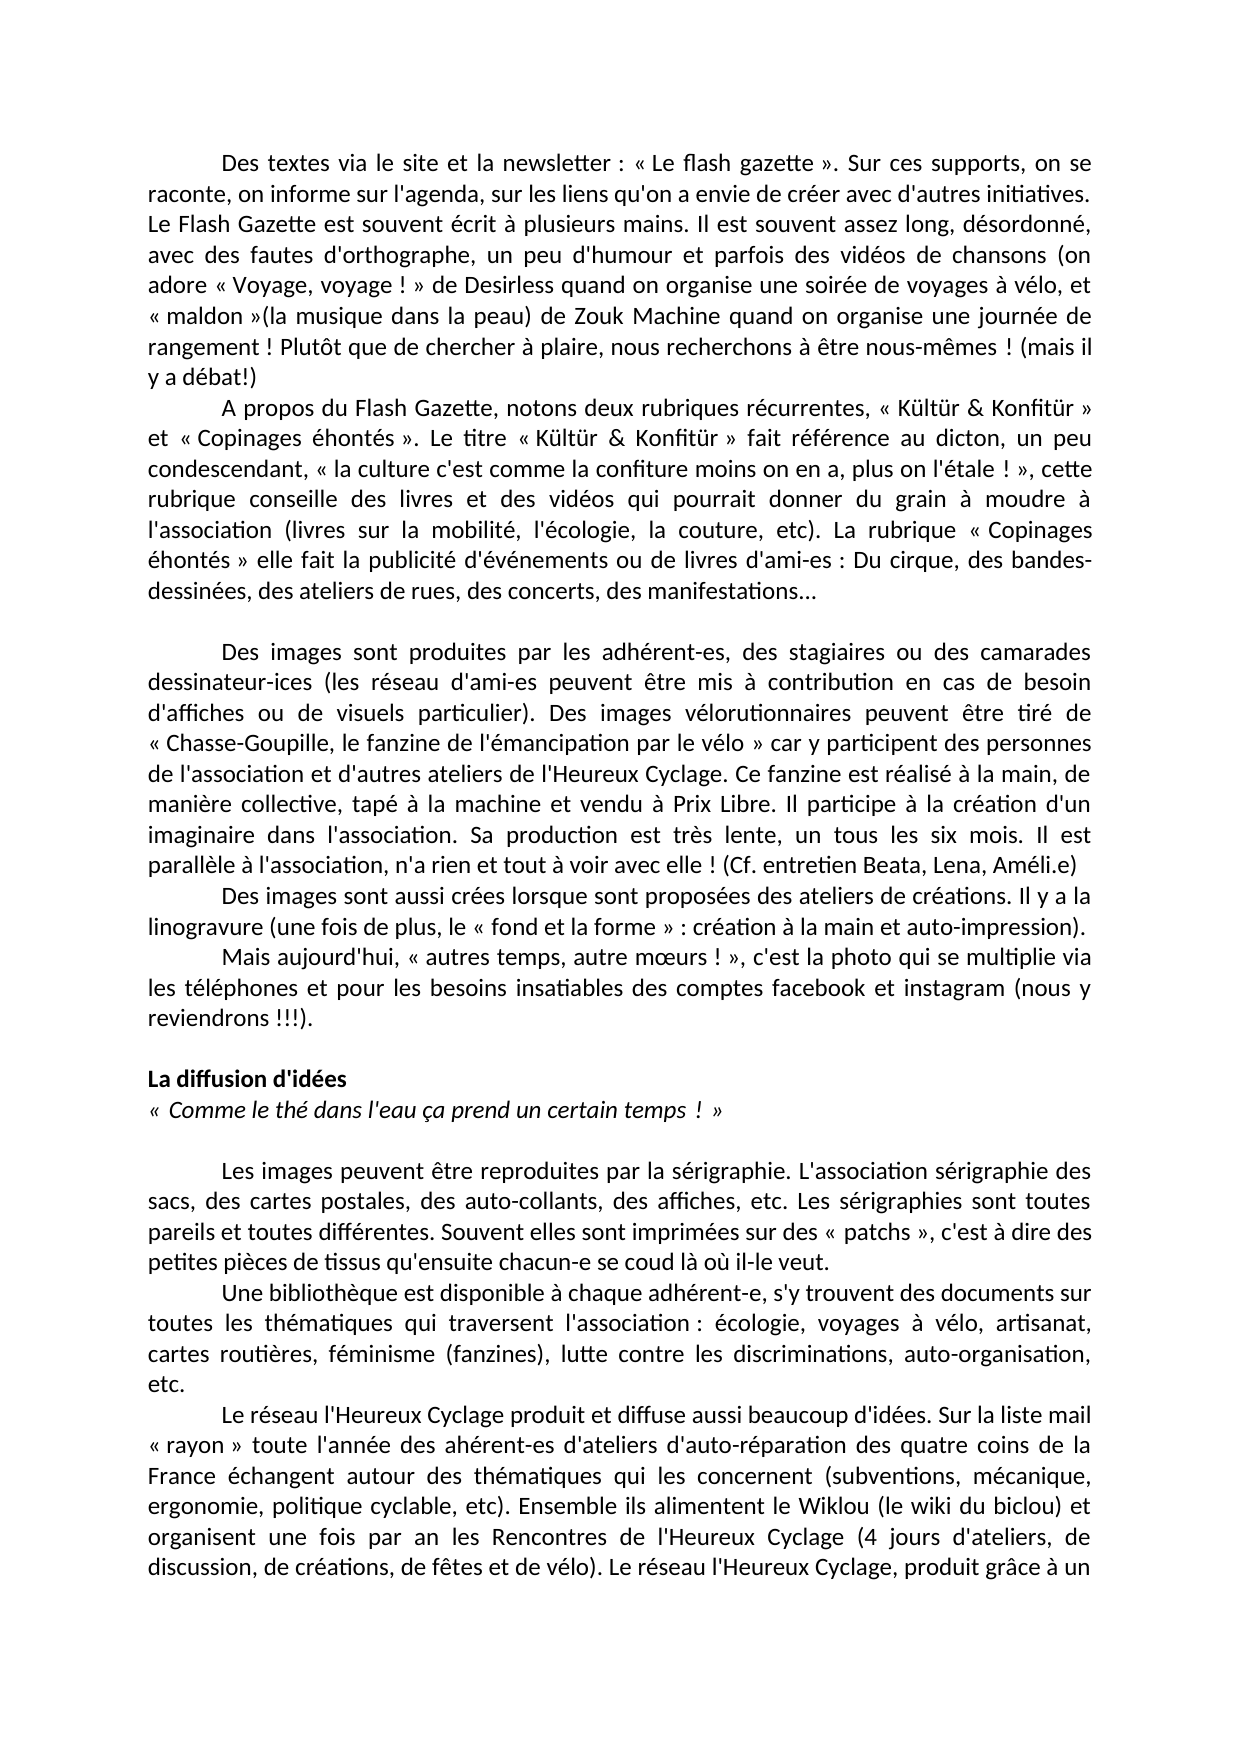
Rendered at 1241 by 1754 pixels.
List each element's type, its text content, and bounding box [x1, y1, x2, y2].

text Une bibliothèque est disponible à chaque adhérent-e, s'y trouvent des documents sur toutes les thématiques qui traversent l'association : écologie, voyages à vélo, artisanat, cartes routières, féminisme (fanzines), lutte contre les discriminations, auto-organisation, etc. [148, 1277, 1093, 1399]
text Le réseau l'Heureux Cyclage produit et diffuse aussi beaucoup d'idées. Sur la liste mail « rayon » toute l'année des ahérent-es d'ateliers d'auto-réparation des quatre coins de la France échangent autour des thématiques qui les concernent (subventions, mécanique, ergonomie, politique cyclable, etc). Ensemble ils alimentent le Wiklou (le wiki du biclou) et organisent une fois par an les Rencontres de l'Heureux Cyclage (4 jours d'ateliers, de discussion, de créations, de fêtes et de vélo). Le réseau l'Heureux Cyclage, produit grâce à un [148, 1399, 1093, 1582]
text Des textes via le site et la newsletter : « Le flash gazette ». Sur ces supports, on se raconte, on informe sur l'agenda, sur les liens qu'on a envie de créer avec d'autres initiatives. Le Flash Gazette est souvent écrit à plusieurs mains. Il est souvent assez long, désordonné, avec des fautes d'orthographe, un peu d'humour et parfois des vidéos de chansons (on adore « Voyage, voyage ! » de Desirless quand on organise une soirée de voyages à vélo, et « maldon »(la musique dans la peau) de Zouk Machine quand on organise une journée de rangement ! Plutôt que de chercher à plaire, nous recherchons à être nous-mêmes ! (mais il y a débat!) [148, 148, 1093, 392]
text La diffusion d'idées [148, 1063, 1093, 1094]
text Des images sont produites par les adhérent-es, des stagiaires ou des camarades dessinateur-ices (les réseau d'ami-es peuvent être mis à contribution en cas de besoin d'affiches ou de visuels particulier). Des images vélorutionnaires peuvent être tiré de « Chasse-Goupille, le fanzine de l'émancipation par le vélo » car y participent des personnes de l'association et d'autres ateliers de l'Heureux Cyclage. Ce fanzine est réalisé à la main, de manière collective, tapé à la machine et vendu à Prix Libre. Il participe à la création d'un imaginaire dans l'association. Sa production est très lente, un tous les six mois. Il est parallèle à l'association, n'a rien et tout à voir avec elle ! (Cf. entretien Beata, Lena, Améli.e) [148, 636, 1093, 880]
text « Comme le thé dans l'eau ça prend un certain temps ! » [148, 1094, 1093, 1124]
text A propos du Flash Gazette, notons deux rubriques récurrentes, « Kültür & Konfitür » et « Copinages éhontés ». Le titre « Kültür & Konfitür » fait référence au dicton, un peu condescendant, « la culture c'est comme la confiture moins on en a, plus on l'étale ! », cette rubrique conseille des livres et des vidéos qui pourrait donner du grain à moudre à l'association (livres sur la mobilité, l'écologie, la couture, etc). La rubrique « Copinages éhontés » elle fait la publicité d'événements ou de livres d'ami-es : Du cirque, des bandes-dessinées, des ateliers de rues, des concerts, des manifestations... [148, 392, 1093, 605]
text Des images sont aussi crées lorsque sont proposées des ateliers de créations. Il y a la linogravure (une fois de plus, le « fond et la forme » : création à la main et auto-impression). Mais aujourd'hui, « autres temps, autre mœurs ! », c'est la photo qui se multiplie via les téléphones et pour les besoins insatiables des comptes facebook et instagram (nous y reviendrons !!!). [148, 880, 1093, 1033]
text Les images peuvent être reproduites par la sérigraphie. L'association sérigraphie des sacs, des cartes postales, des auto-collants, des affiches, etc. Les sérigraphies sont toutes pareils et toutes différentes. Souvent elles sont imprimées sur des « patchs », c'est à dire des petites pièces de tissus qu'ensuite chacun-e se coud là où il-le veut. [148, 1155, 1093, 1277]
